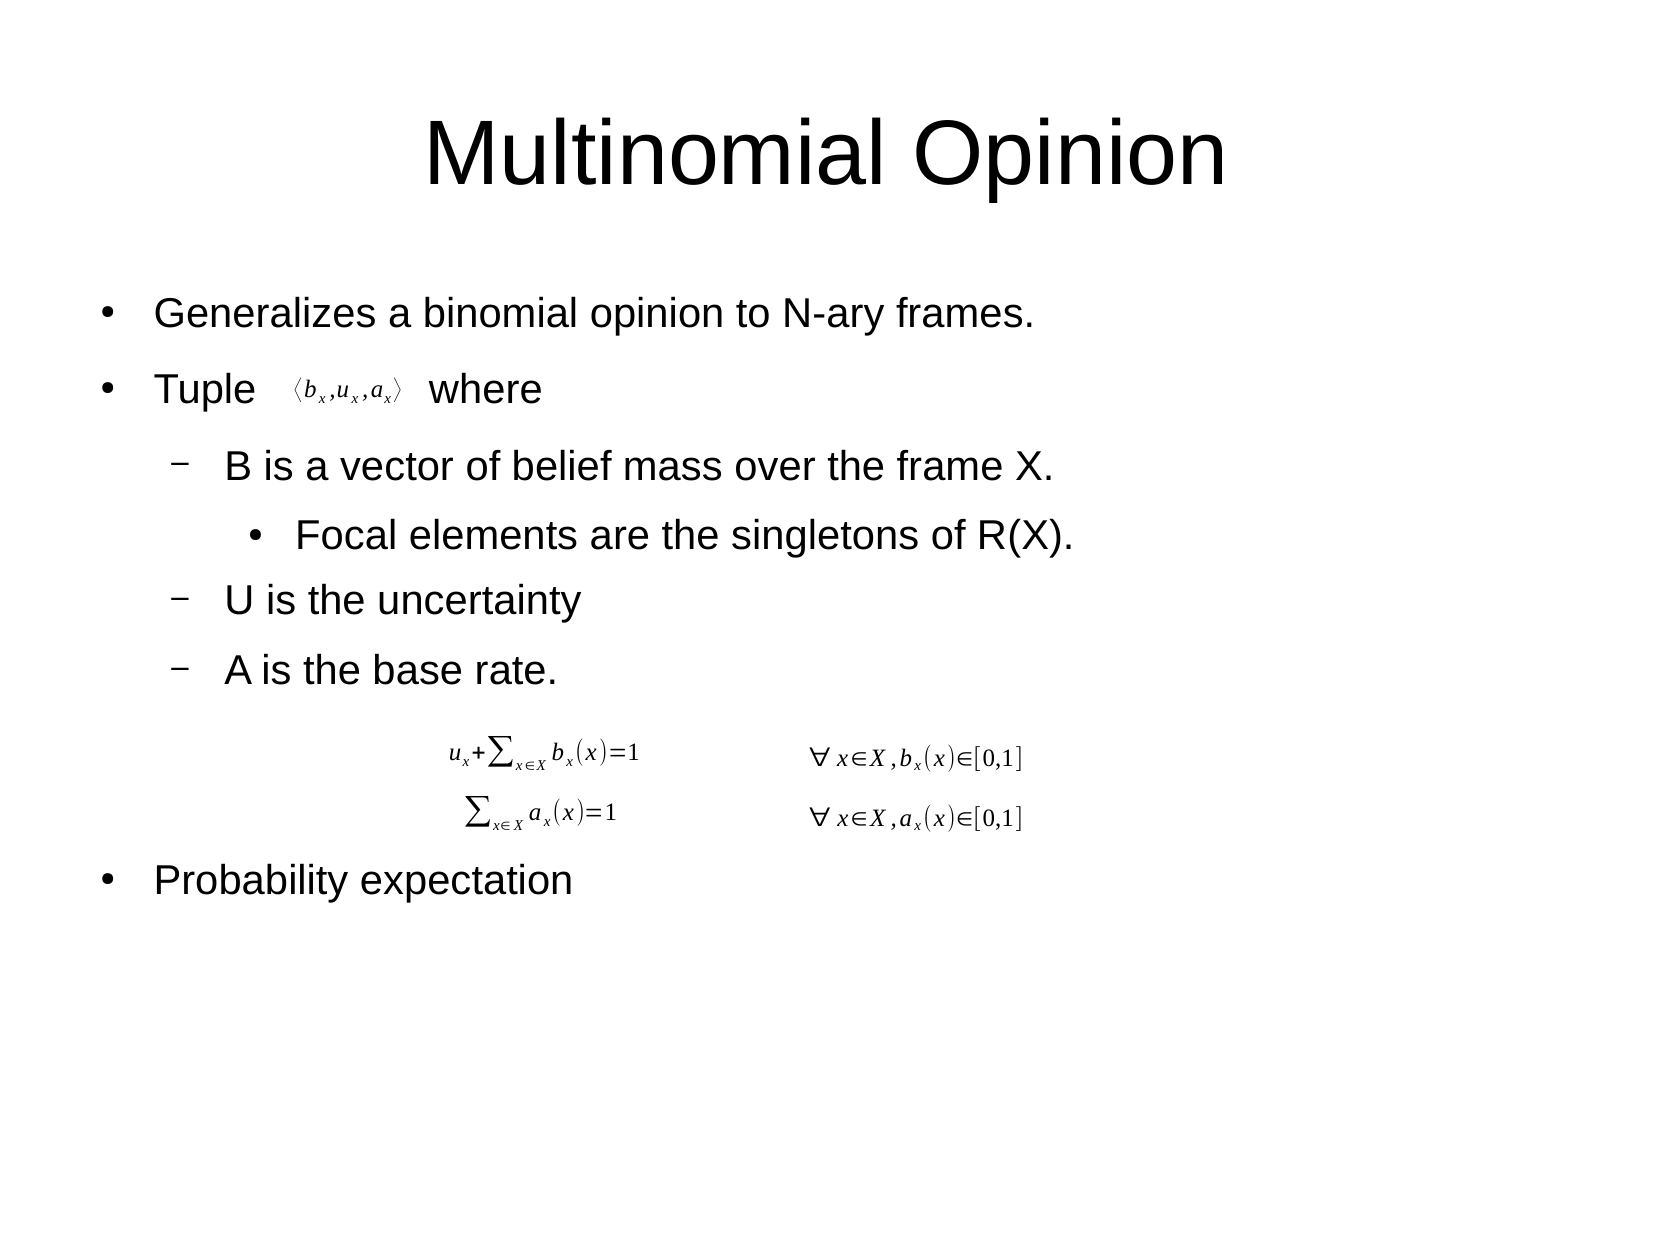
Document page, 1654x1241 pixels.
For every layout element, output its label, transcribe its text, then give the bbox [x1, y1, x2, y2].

chart [287, 375, 409, 407]
chart [457, 795, 624, 835]
title Multinomial Opinion [82, 49, 1571, 257]
chart [803, 742, 1029, 775]
chart [443, 735, 647, 775]
list Generalizes a binomial opinion to N-ary frames. Tuple where B is a vector of belief mass over the frame X. Focal elements are the singletons of R(X). U is the uncertainty A is the base rate. Probability expectation [82, 290, 1571, 1010]
chart [803, 802, 1029, 835]
